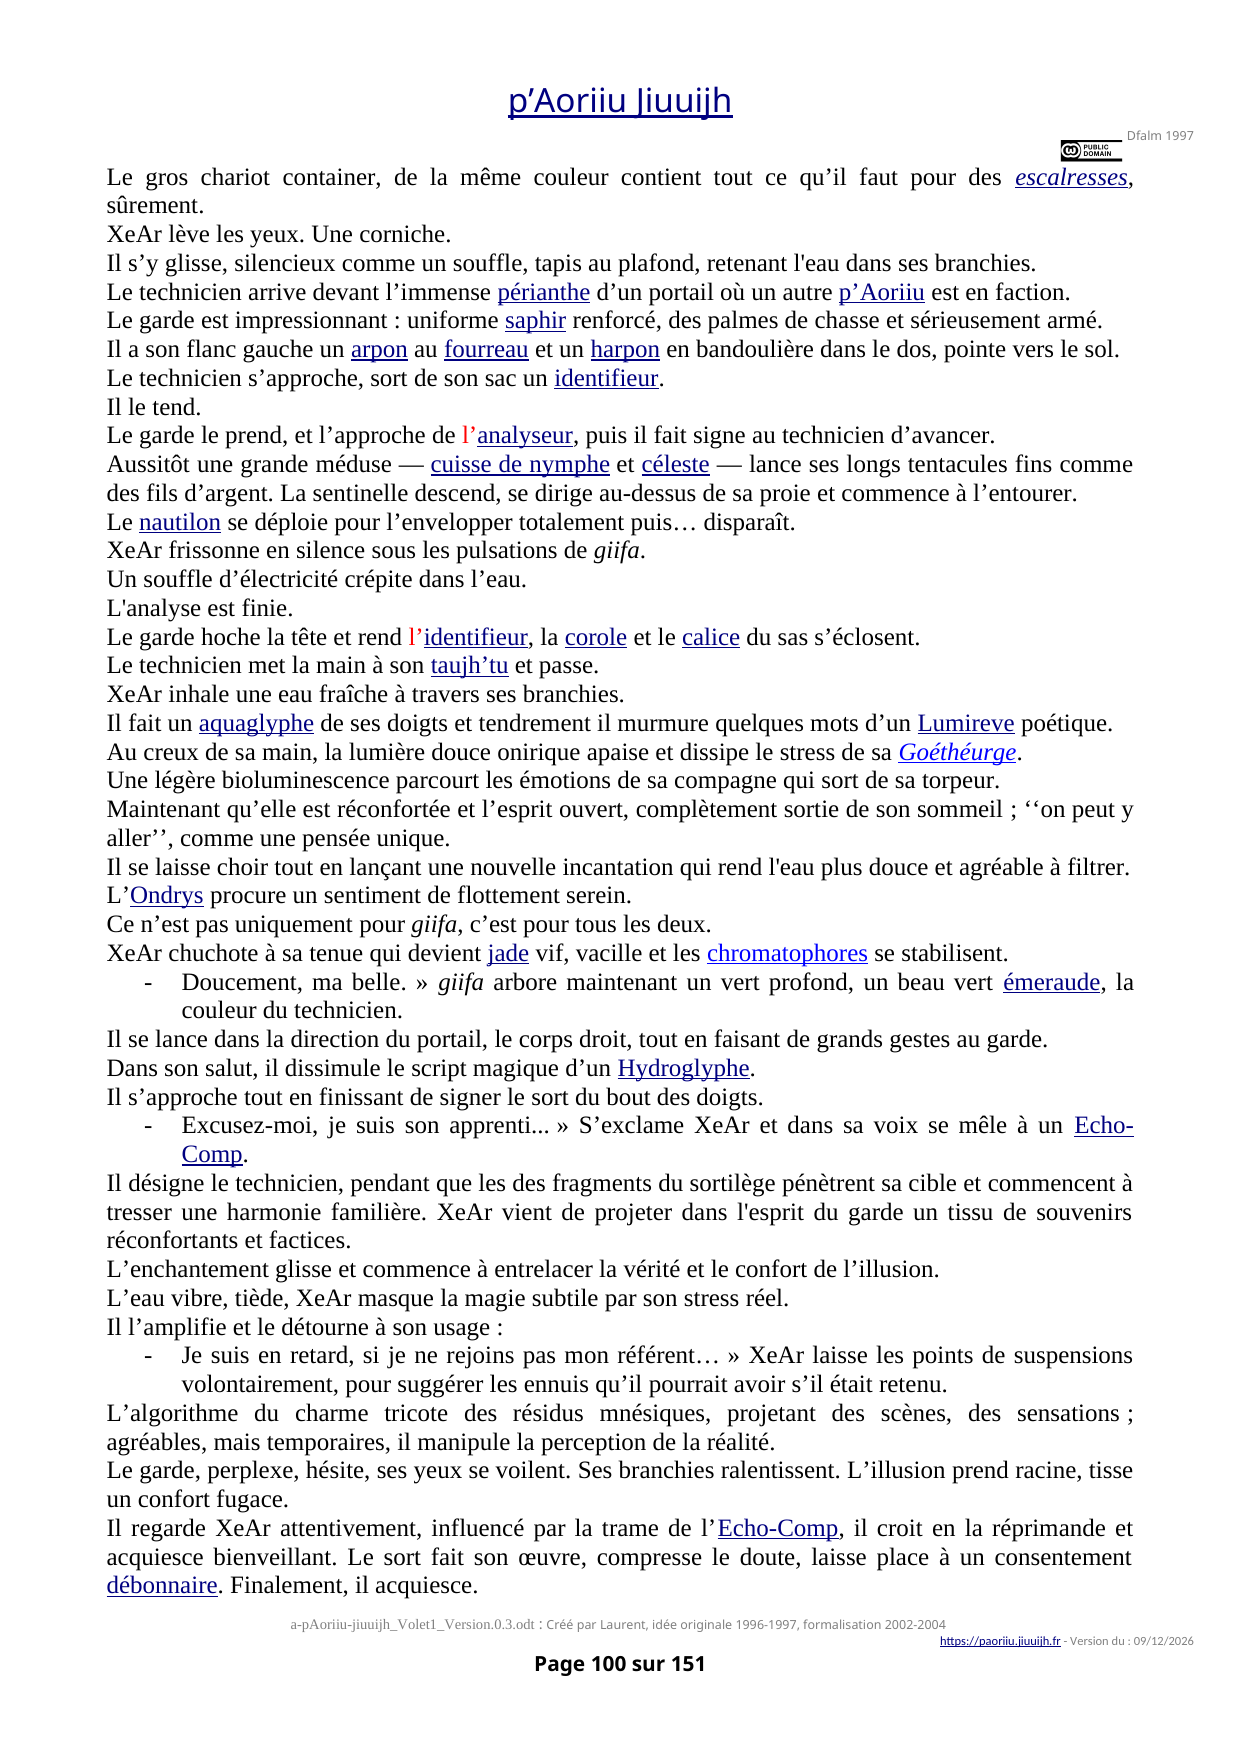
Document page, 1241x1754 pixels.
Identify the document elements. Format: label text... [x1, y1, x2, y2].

text Il se laisse choir tout en lançant une nouvelle incantation qui rend l'eau plus douce et agréable à filtrer. [106, 852, 1134, 881]
text Le nautilon se déploie pour l’envelopper totalement puis… disparaît. [106, 507, 1134, 536]
text Le gros chariot container, de la même couleur contient tout ce qu’il faut pour des escalresses, sûrement. [106, 162, 1134, 219]
text L’Ondrys procure un sentiment de flottement serein. [106, 881, 1134, 909]
text Le technicien met la main à son taujh’tu et passe. [106, 651, 1134, 679]
text XeAr chuchote à sa tenue qui devient jade vif, vacille et les chromatophores se stabilisent. [106, 938, 1134, 967]
list Je suis en retard, si je ne rejoins pas mon référent… » XeAr laisse les points de suspensions volontairement, pour suggérer les ennuis qu’il pourrait avoir s’il était retenu. [144, 1341, 1134, 1398]
text Le garde, perplexe, hésite, ses yeux se voilent. Ses branchies ralentissent. L’illusion prend racine, tisse un confort fugace. [106, 1456, 1134, 1513]
text Une légère bioluminescence parcourt les émotions de sa compagne qui sort de sa torpeur. [106, 766, 1134, 794]
text L’enchantement glisse et commence à entrelacer la vérité et le confort de l’illusion. [106, 1254, 1134, 1283]
text XeAr lève les yeux. Une corniche. [106, 219, 1134, 248]
text XeAr inhale une eau fraîche à travers ses branchies. [106, 679, 1134, 708]
list Doucement, ma belle. » giifa arbore maintenant un vert profond, un beau vert émeraude, la couleur du technicien. [144, 967, 1134, 1024]
text Un souffle d’électricité crépite dans l’eau. [106, 564, 1134, 593]
list Excusez-moi, je suis son apprenti... » S’exclame XeAr et dans sa voix se mêle à un Echo-Comp. [144, 1111, 1134, 1168]
text Le technicien arrive devant l’immense périanthe d’un portail où un autre p’Aoriiu est en faction. [106, 277, 1134, 306]
text Ce n’est pas uniquement pour giifa, c’est pour tous les deux. [106, 909, 1134, 938]
text Il regarde XeAr attentivement, influencé par la trame de l’Echo-Comp, il croit en la réprimande et acquiesce bienveillant. Le sort fait son œuvre, compresse le doute, laisse place à un consentement débonnaire. Finalement, il acquiesce. [106, 1513, 1134, 1599]
text XeAr frissonne en silence sous les pulsations de giifa. [106, 536, 1134, 564]
text Dans son salut, il dissimule le script magique d’un Hydroglyphe. [106, 1053, 1134, 1082]
text Il l’amplifie et le détourne à son usage : [106, 1312, 1134, 1341]
text Le garde est impressionnant : uniforme saphir renforcé, des palmes de chasse et sérieusement armé. [106, 306, 1134, 334]
text Il se lance dans la direction du portail, le corps droit, tout en faisant de grands gestes au garde. [106, 1024, 1134, 1053]
text L’algorithme du charme tricote des résidus mnésiques, projetant des scènes, des sensations ; agréables, mais temporaires, il manipule la perception de la réalité. [106, 1398, 1134, 1456]
text Aussitôt une grande méduse — cuisse de nymphe et céleste — lance ses longs tentacules fins comme des fils d’argent. La sentinelle descend, se dirige au-dessus de sa proie et commence à l’entourer. [106, 449, 1134, 507]
text Il le tend. [106, 392, 1134, 421]
text Il fait un aquaglyphe de ses doigts et tendrement il murmure quelques mots d’un Lumireve poétique. [106, 708, 1134, 737]
text Le technicien s’approche, sort de son sac un identifieur. [106, 363, 1134, 392]
text L’eau vibre, tiède, XeAr masque la magie subtile par son stress réel. [106, 1283, 1134, 1312]
text Il désigne le technicien, pendant que les des fragments du sortilège pénètrent sa cible et commencent à tresser une harmonie familière. XeAr vient de projeter dans l'esprit du garde un tissu de souvenirs réconfortants et factices. [106, 1168, 1134, 1254]
text Il a son flanc gauche un arpon au fourreau et un harpon en bandoulière dans le dos, pointe vers le sol. [106, 334, 1134, 363]
text Il s’y glisse, silencieux comme un souffle, tapis au plafond, retenant l'eau dans ses branchies. [106, 248, 1134, 277]
text Le garde le prend, et l’approche de l’analyseur, puis il fait signe au technicien d’avancer. [106, 421, 1134, 449]
text Maintenant qu’elle est réconfortée et l’esprit ouvert, complètement sortie de son sommeil ; ‘‘on peut y aller’’, comme une pensée unique. [106, 794, 1134, 852]
text Le garde hoche la tête et rend l’identifieur, la corole et le calice du sas s’éclosent. [106, 622, 1134, 651]
text Au creux de sa main, la lumière douce onirique apaise et dissipe le stress de sa Goéthéurge. [106, 737, 1134, 766]
text L'analyse est finie. [106, 593, 1134, 622]
text Il s’approche tout en finissant de signer le sort du bout des doigts. [106, 1082, 1134, 1111]
